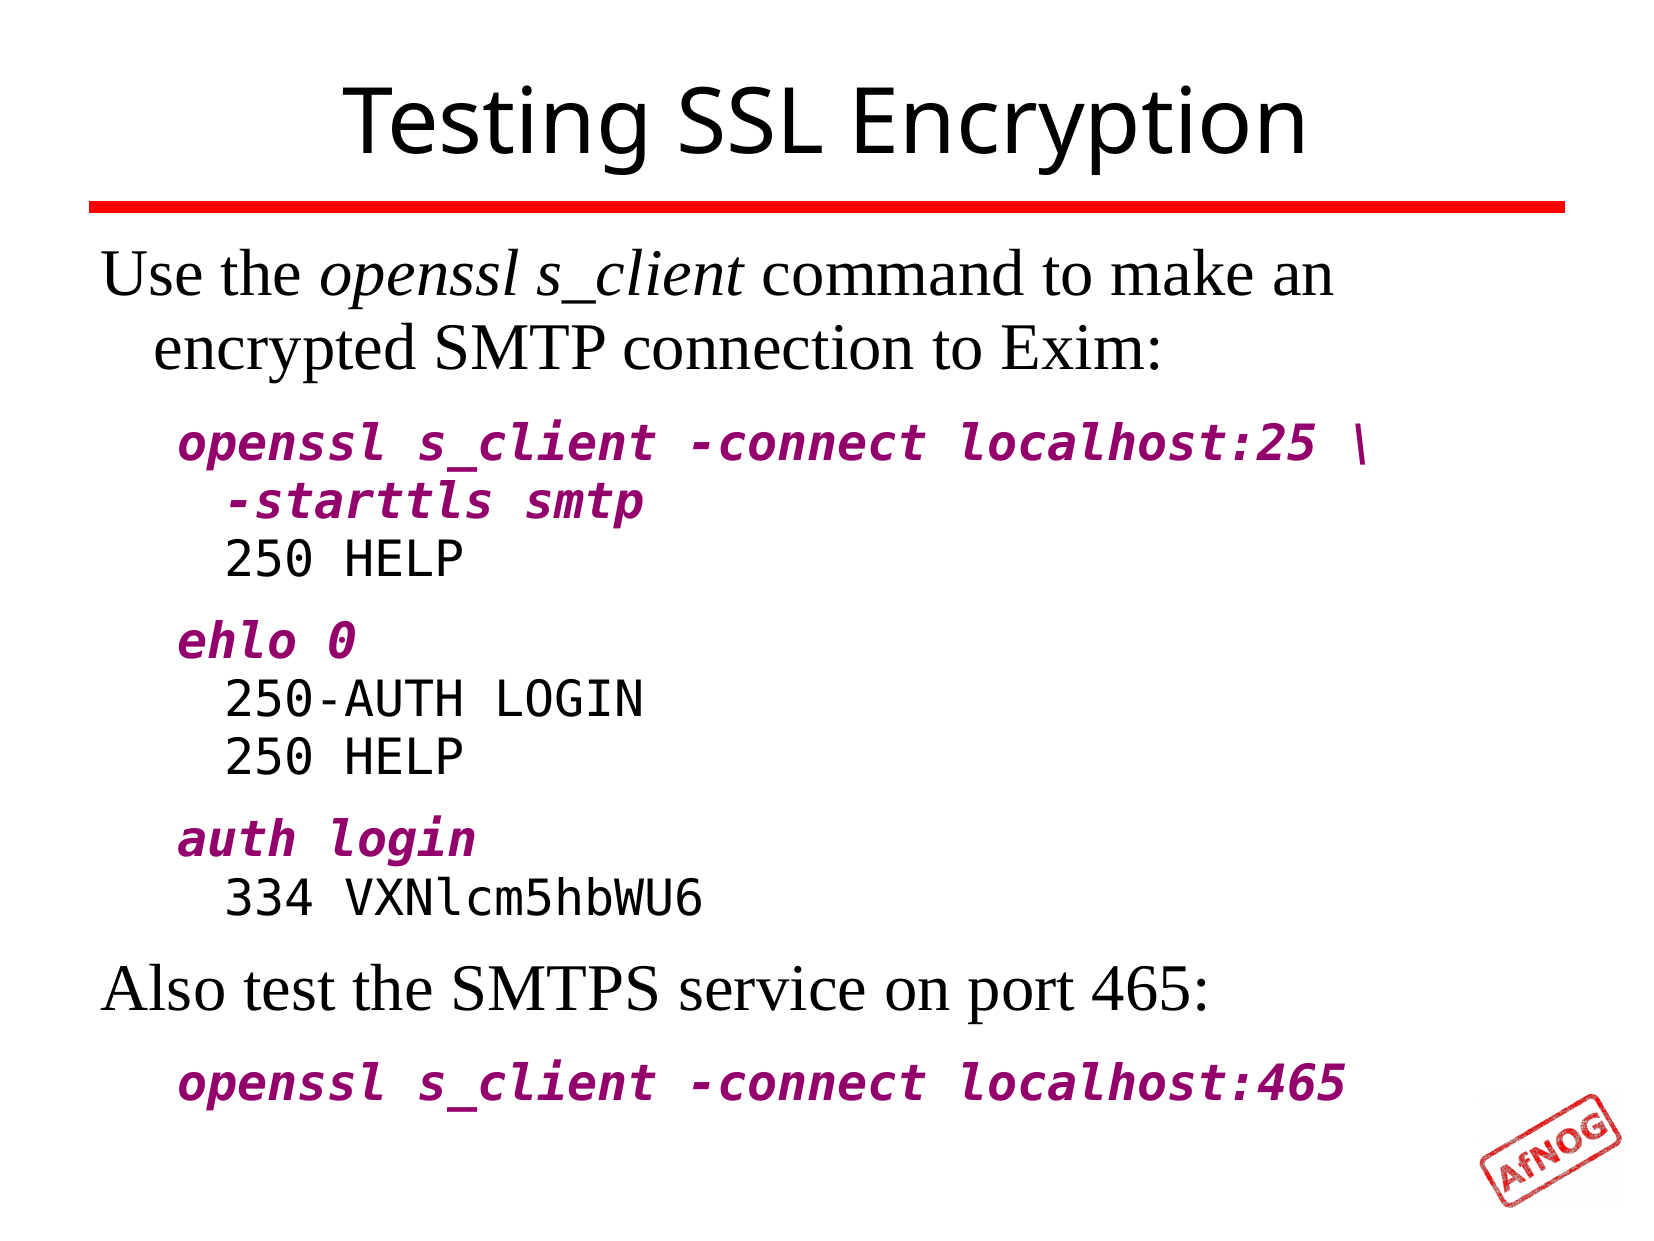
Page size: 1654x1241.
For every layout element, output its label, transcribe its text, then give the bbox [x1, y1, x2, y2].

picture [1476, 1090, 1625, 1211]
list Use the openssl s_client command to make an encrypted SMTP connection to Exim: openssl s_client -connect localhost:25 \ -starttls smtp 250 HELP ehlo 0 250-AUTH LOGIN 250 HELP auth login 334 VXNlcm5hbWU6 Also test the SMTPS service on port 465: openssl s_client -connect localhost:465 [82, 236, 1571, 1123]
title Testing SSL Encryption [88, 29, 1565, 207]
